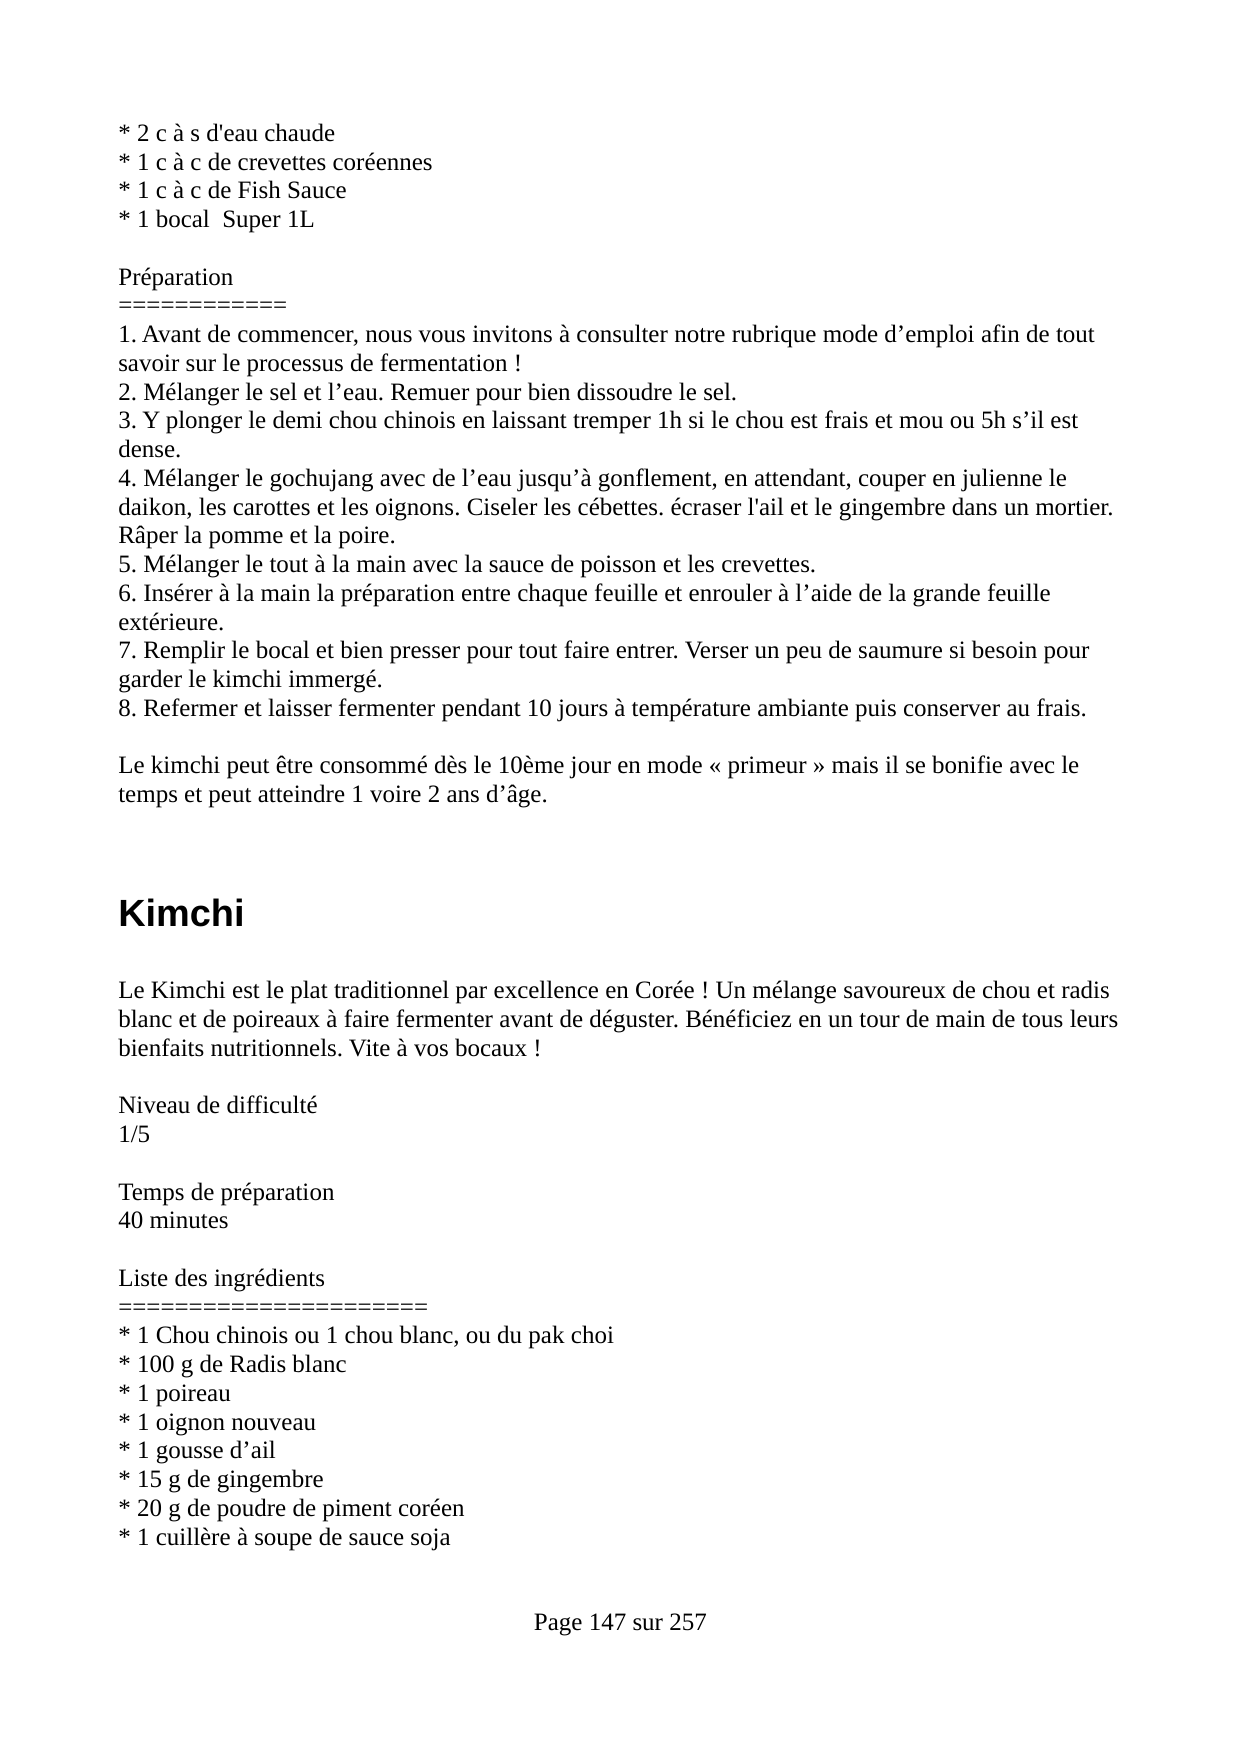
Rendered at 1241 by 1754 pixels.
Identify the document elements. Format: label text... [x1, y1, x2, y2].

text 40 minutes [118, 1206, 1122, 1234]
text * 1 oignon nouveau [118, 1407, 1122, 1436]
text * 2 c à s d'eau chaude [118, 118, 1122, 147]
text 2. Mélanger le sel et l’eau. Remuer pour bien dissoudre le sel. [118, 377, 1122, 406]
text * 1 c à c de crevettes coréennes [118, 147, 1122, 176]
text * 100 g de Radis blanc [118, 1349, 1122, 1378]
text Le kimchi peut être consommé dès le 10ème jour en mode « primeur » mais il se bonifie avec le temps et peut atteindre 1 voire 2 ans d’âge. [118, 751, 1122, 808]
text ============ [118, 291, 1122, 319]
text Temps de préparation [118, 1177, 1122, 1206]
text * 1 cuillère à soupe de sauce soja [118, 1522, 1122, 1551]
text * 1 Chou chinois ou 1 chou blanc, ou du pak choi [118, 1321, 1122, 1349]
text 5. Mélanger le tout à la main avec la sauce de poisson et les crevettes. [118, 549, 1122, 578]
text * 1 c à c de Fish Sauce [118, 176, 1122, 204]
text 1. Avant de commencer, nous vous invitons à consulter notre rubrique mode d’emploi afin de tout savoir sur le processus de fermentation ! [118, 319, 1122, 377]
text * 20 g de poudre de piment coréen [118, 1493, 1122, 1522]
text Le Kimchi est le plat traditionnel par excellence en Corée ! Un mélange savoureux de chou et radis blanc et de poireaux à faire fermenter avant de déguster. Bénéficiez en un tour de main de tous leurs bienfaits nutritionnels. Vite à vos bocaux ! [118, 976, 1122, 1062]
text ====================== [118, 1292, 1122, 1321]
text 8. Refermer et laisser fermenter pendant 10 jours à température ambiante puis conserver au frais. [118, 693, 1122, 722]
text Liste des ingrédients [118, 1263, 1122, 1292]
text 7. Remplir le bocal et bien presser pour tout faire entrer. Verser un peu de saumure si besoin pour garder le kimchi immergé. [118, 636, 1122, 693]
text 3. Y plonger le demi chou chinois en laissant tremper 1h si le chou est frais et mou ou 5h s’il est dense. [118, 406, 1122, 463]
text * 15 g de gingembre [118, 1464, 1122, 1493]
text 4. Mélanger le gochujang avec de l’eau jusqu’à gonflement, en attendant, couper en julienne le daikon, les carottes et les oignons. Ciseler les cébettes. écraser l'ail et le gingembre dans un mortier. Râper la pomme et la poire. [118, 463, 1122, 549]
text * 1 poireau [118, 1378, 1122, 1407]
text Niveau de difficulté [118, 1091, 1122, 1119]
subtitle Kimchi [118, 891, 1122, 934]
text * 1 bocal Super 1L [118, 204, 1122, 233]
text Préparation [118, 262, 1122, 291]
text * 1 gousse d’ail [118, 1436, 1122, 1464]
text 6. Insérer à la main la préparation entre chaque feuille et enrouler à l’aide de la grande feuille extérieure. [118, 578, 1122, 636]
text 1/5 [118, 1119, 1122, 1148]
